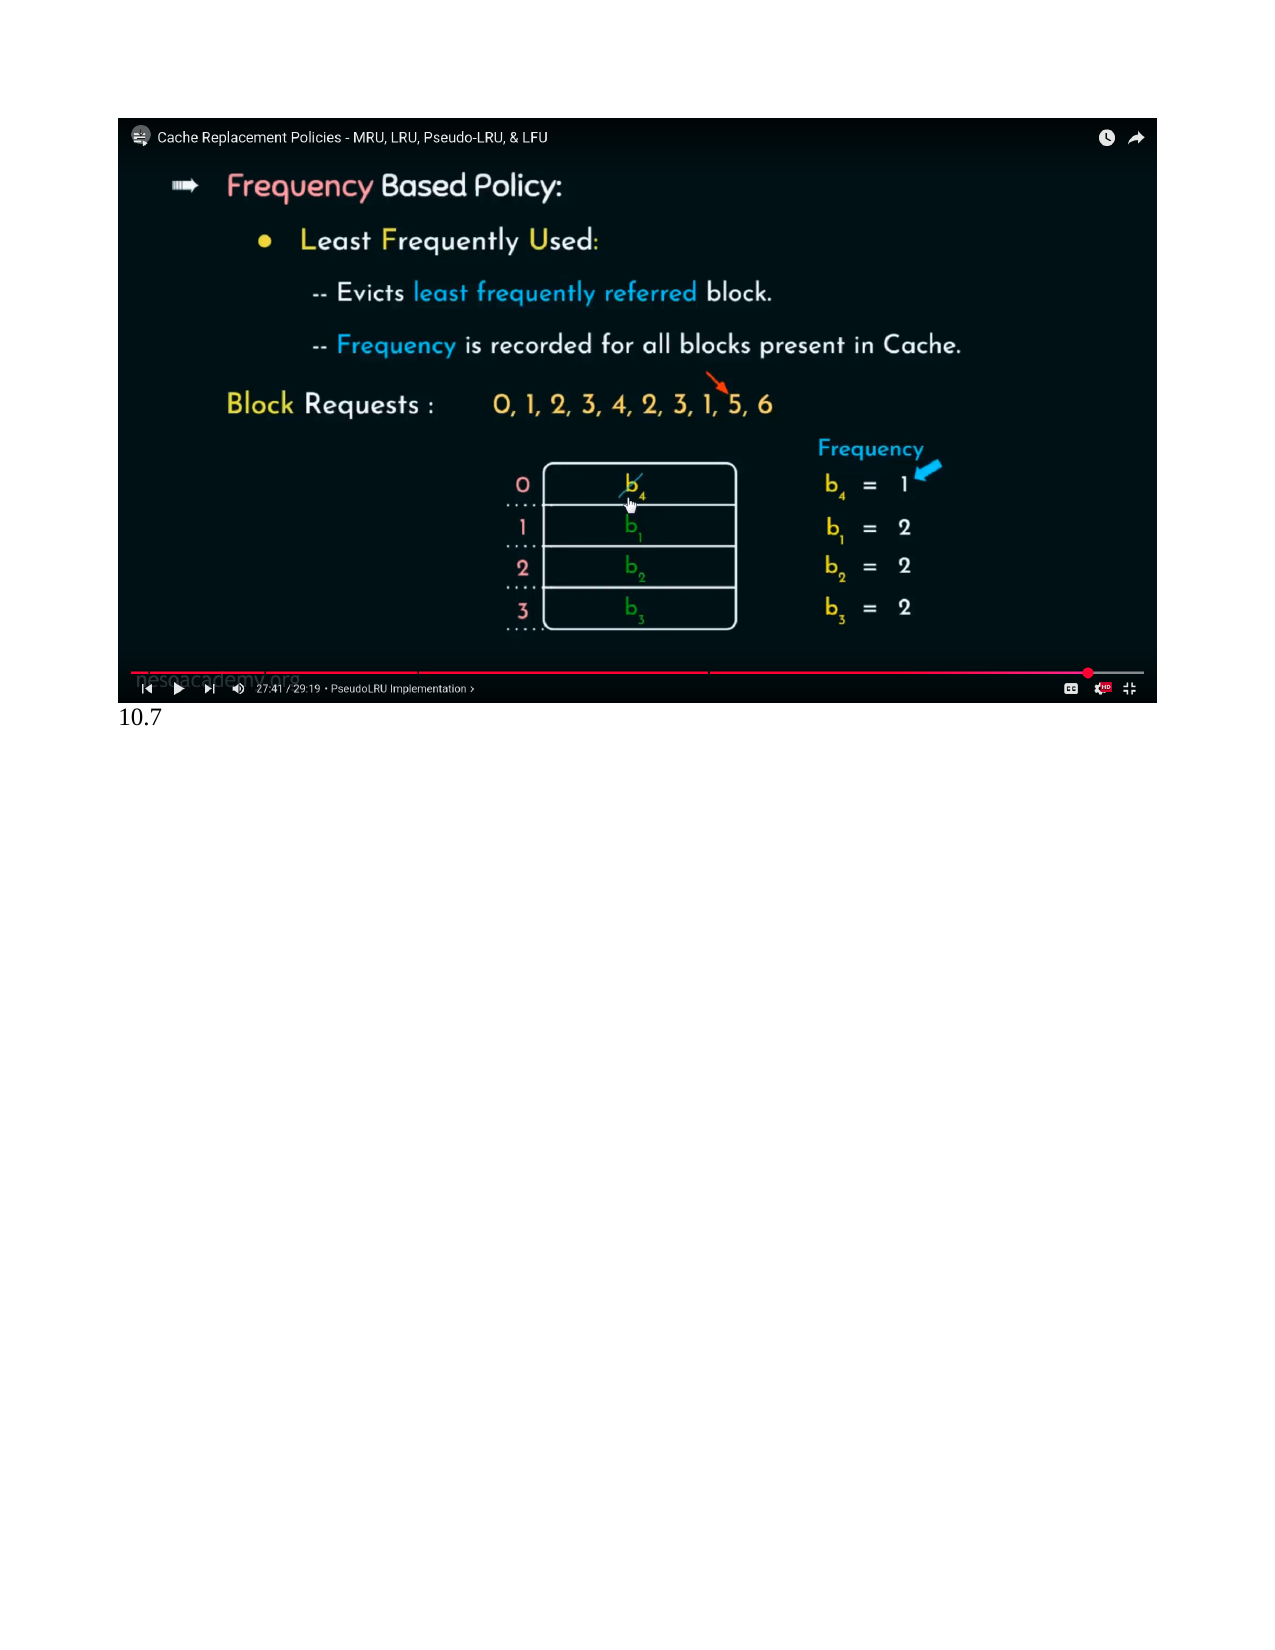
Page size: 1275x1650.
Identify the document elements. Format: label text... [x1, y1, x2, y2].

picture [118, 118, 1157, 703]
text 10.7 [118, 703, 1157, 731]
